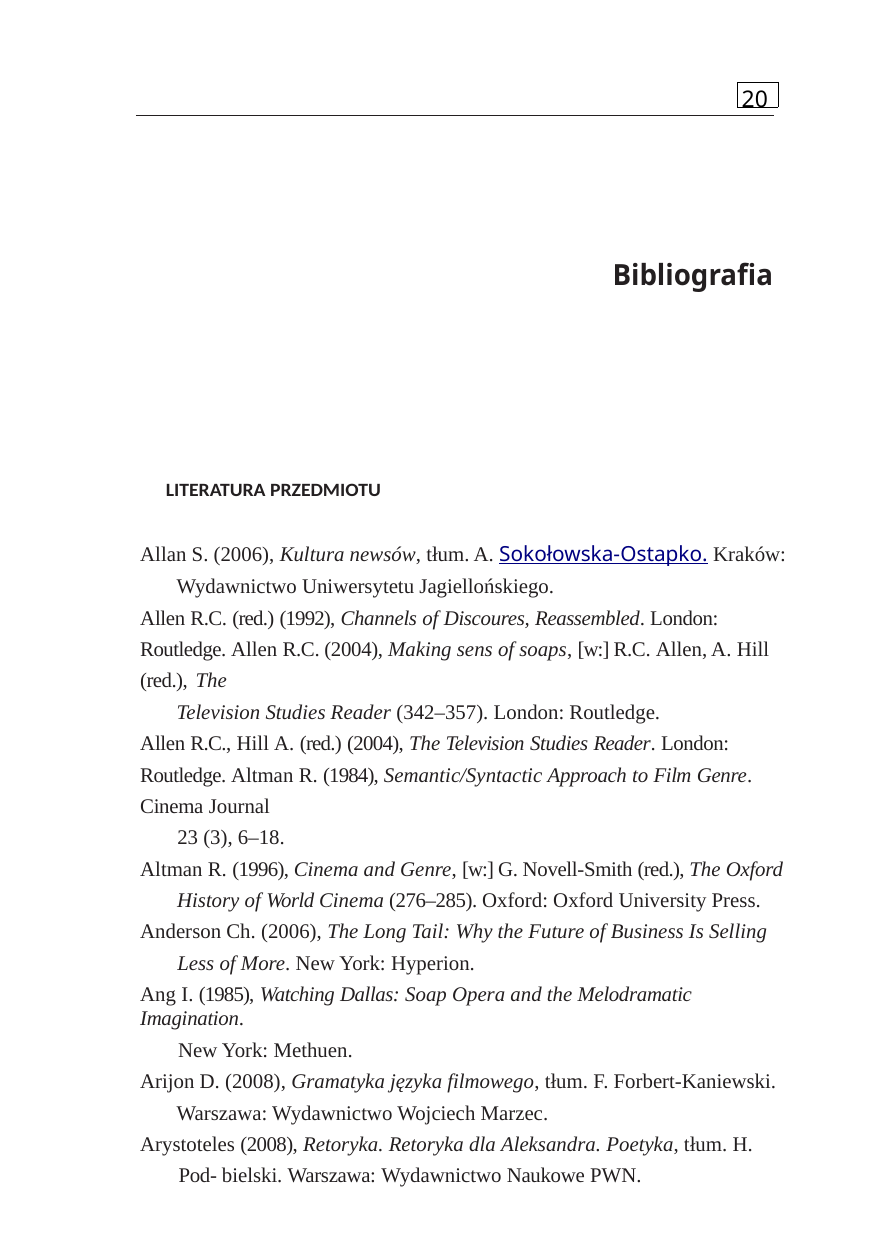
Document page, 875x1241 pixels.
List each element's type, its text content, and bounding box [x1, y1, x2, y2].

text Television Studies Reader (342–357). London: Routledge. [176, 700, 791, 724]
text Arystoteles (2008), Retoryka. Retoryka dla Aleksandra. Poetyka, tłum. H. Pod- bielski. Warszawa: Wydawnictwo Naukowe PWN. [140, 1132, 791, 1187]
text Allen R.C., Hill A. (red.) (2004), The Television Studies Reader. London: Routledge. Altman R. (1984), Semantic/Syntactic Approach to Film Genre. Cinema Journal [140, 731, 791, 818]
text Allen R.C. (red.) (1992), Channels of Discoures, Reassembled. London: Routledge. Allen R.C. (2004), Making sens of soaps, [w:] R.C. Allen, A. Hill (red.), The [140, 606, 791, 692]
text Altman R. (1996), Cinema and Genre, [w:] G. Novell-Smith (red.), The Oxford History of World Cinema (276–285). Oxford: Oxford University Press. [140, 857, 783, 912]
text Warszawa: Wydawnictwo Wojciech Marzec. [176, 1100, 791, 1124]
text Anderson Ch. (2006), The Long Tail: Why the Future of Business Is Selling Less of More. New York: Hyperion. [140, 919, 791, 975]
text Allan S. (2006), Kultura newsów, tłum. A. Sokołowska-Ostapko. Kraków: Wydawnictwo Uniwersytetu Jagiellońskiego. [140, 539, 791, 598]
text LITERATURA PRZEDMIOTU [163, 478, 383, 501]
text Arijon D. (2008), Gramatyka języka filmowego, tłum. F. Forbert-Kaniewski. [140, 1069, 791, 1093]
text 23 (3), 6–18. [177, 825, 791, 849]
text Ang I. (1985), Watching Dallas: Soap Opera and the Melodramatic Imagination. [140, 982, 791, 1030]
text New York: Methuen. [178, 1038, 791, 1062]
subtitle Bibliografia [119, 254, 773, 293]
